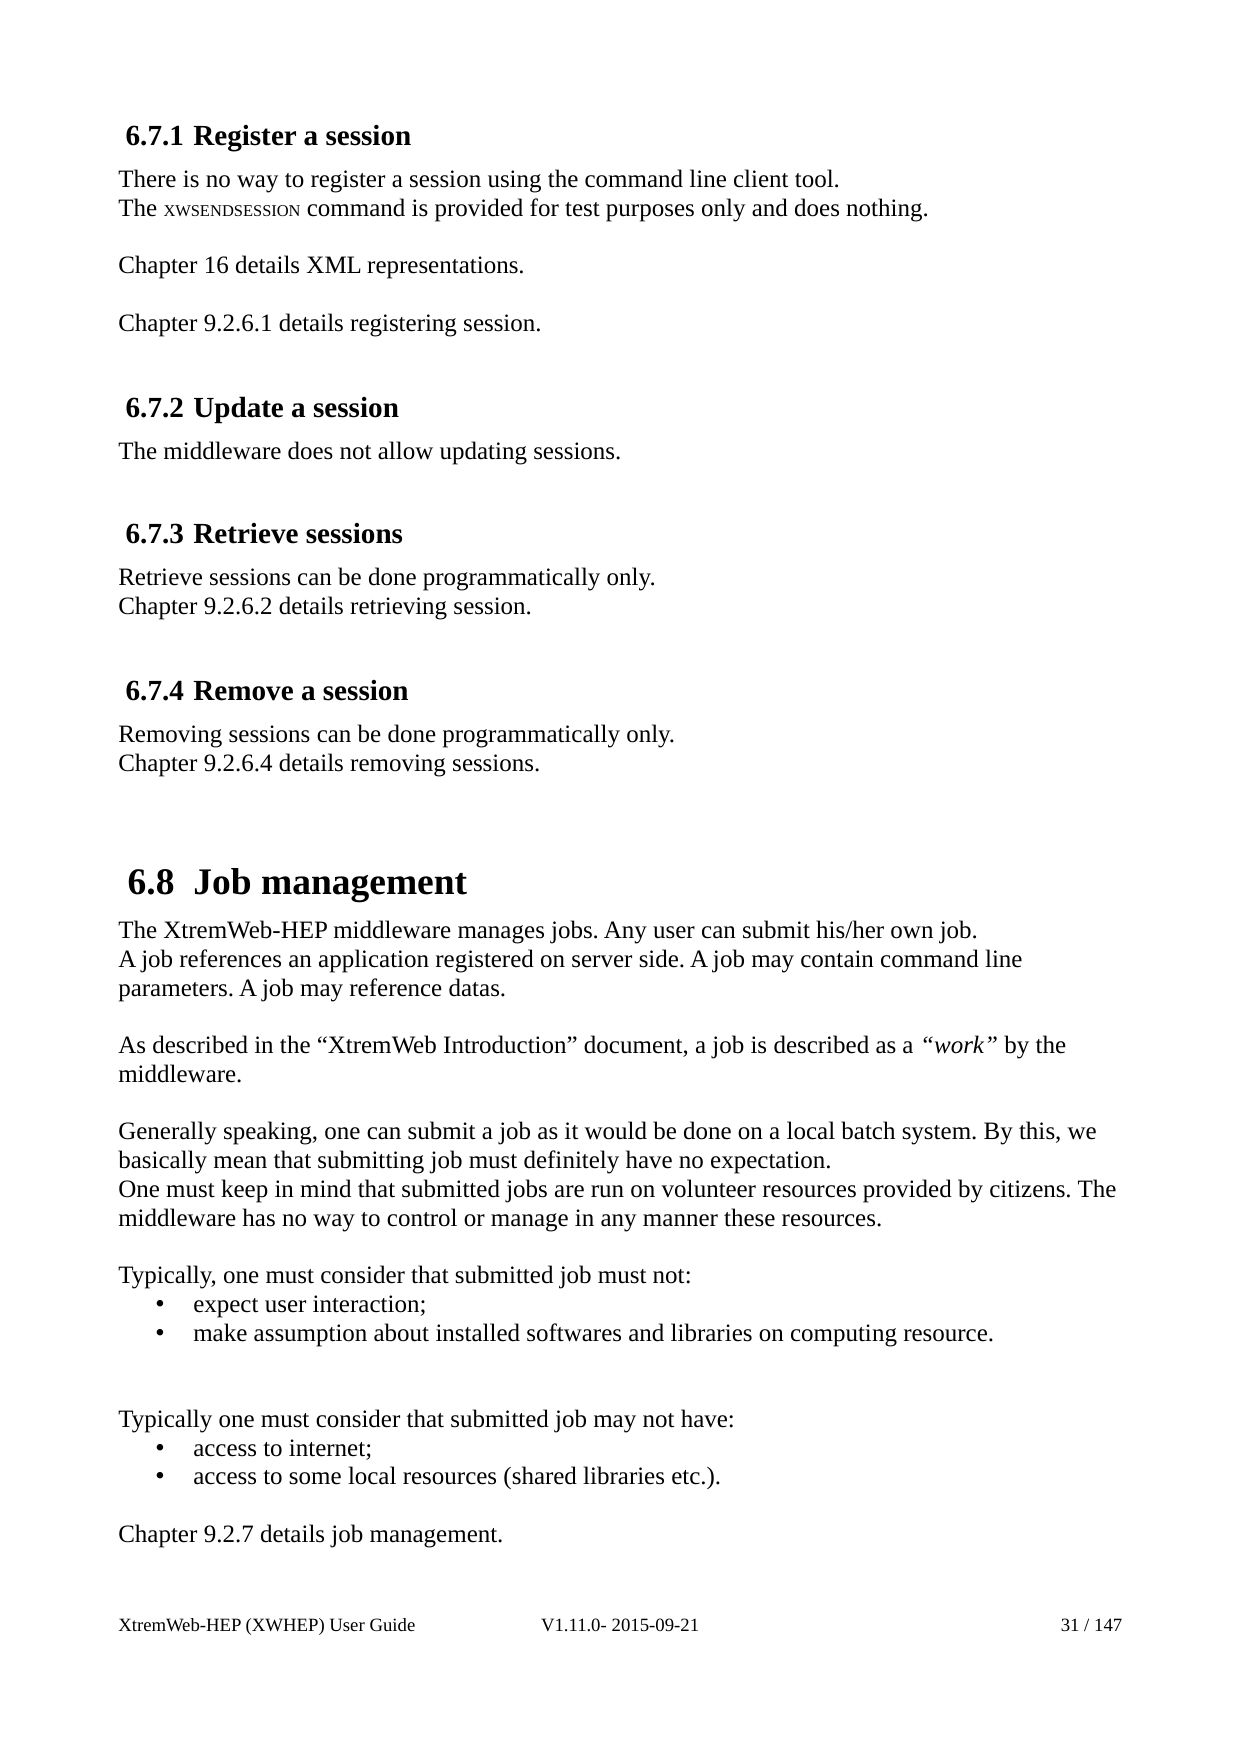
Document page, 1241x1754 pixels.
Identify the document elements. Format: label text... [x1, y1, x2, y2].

text The middleware does not allow updating sessions. [118, 436, 1122, 465]
text Typically, one must consider that submitted job must not: [118, 1260, 1122, 1289]
list access to some local resources (shared libraries etc.). [156, 1461, 1122, 1490]
list access to internet; [156, 1433, 1122, 1461]
list expect user interaction; [156, 1289, 1122, 1318]
subtitle Job management [118, 859, 1122, 903]
text Chapter 9.2.6.1 details registering session. [118, 308, 1122, 337]
text Removing sessions can be done programmatically only. [118, 719, 1122, 748]
text Chapter 9.2.7 details job management. [118, 1519, 1122, 1548]
text Generally speaking, one can submit a job as it would be done on a local batch system. By this, we basically mean that submitting job must definitely have no expectation. [118, 1116, 1122, 1174]
text One must keep in mind that submitted jobs are run on volunteer resources provided by citizens. The middleware has no way to control or manage in any manner these resources. [118, 1174, 1122, 1231]
text A job references an application registered on server side. A job may contain command line parameters. A job may reference datas. [118, 944, 1122, 1001]
text The xwsendsession command is provided for test purposes only and does nothing. [118, 193, 1122, 222]
subtitle Retrieve sessions [118, 516, 1122, 550]
text Typically one must consider that submitted job may not have: [118, 1404, 1122, 1433]
subtitle Remove a session [118, 673, 1122, 707]
text Chapter 9.2.6.2 details retrieving session. [118, 591, 1122, 620]
subtitle Update a session [118, 390, 1122, 424]
subtitle Register a session [118, 118, 1122, 152]
text As described in the “XtremWeb Introduction” document, a job is described as a “work” by the middleware. [118, 1030, 1122, 1088]
text Chapter 9.2.6.4 details removing sessions. [118, 748, 1122, 777]
text Chapter 16 details XML representations. [118, 250, 1122, 279]
text There is no way to register a session using the command line client tool. [118, 164, 1122, 193]
list make assumption about installed softwares and libraries on computing resource. [156, 1318, 1122, 1346]
text The XtremWeb-HEP middleware manages jobs. Any user can submit his/her own job. [118, 915, 1122, 944]
text Retrieve sessions can be done programmatically only. [118, 562, 1122, 591]
